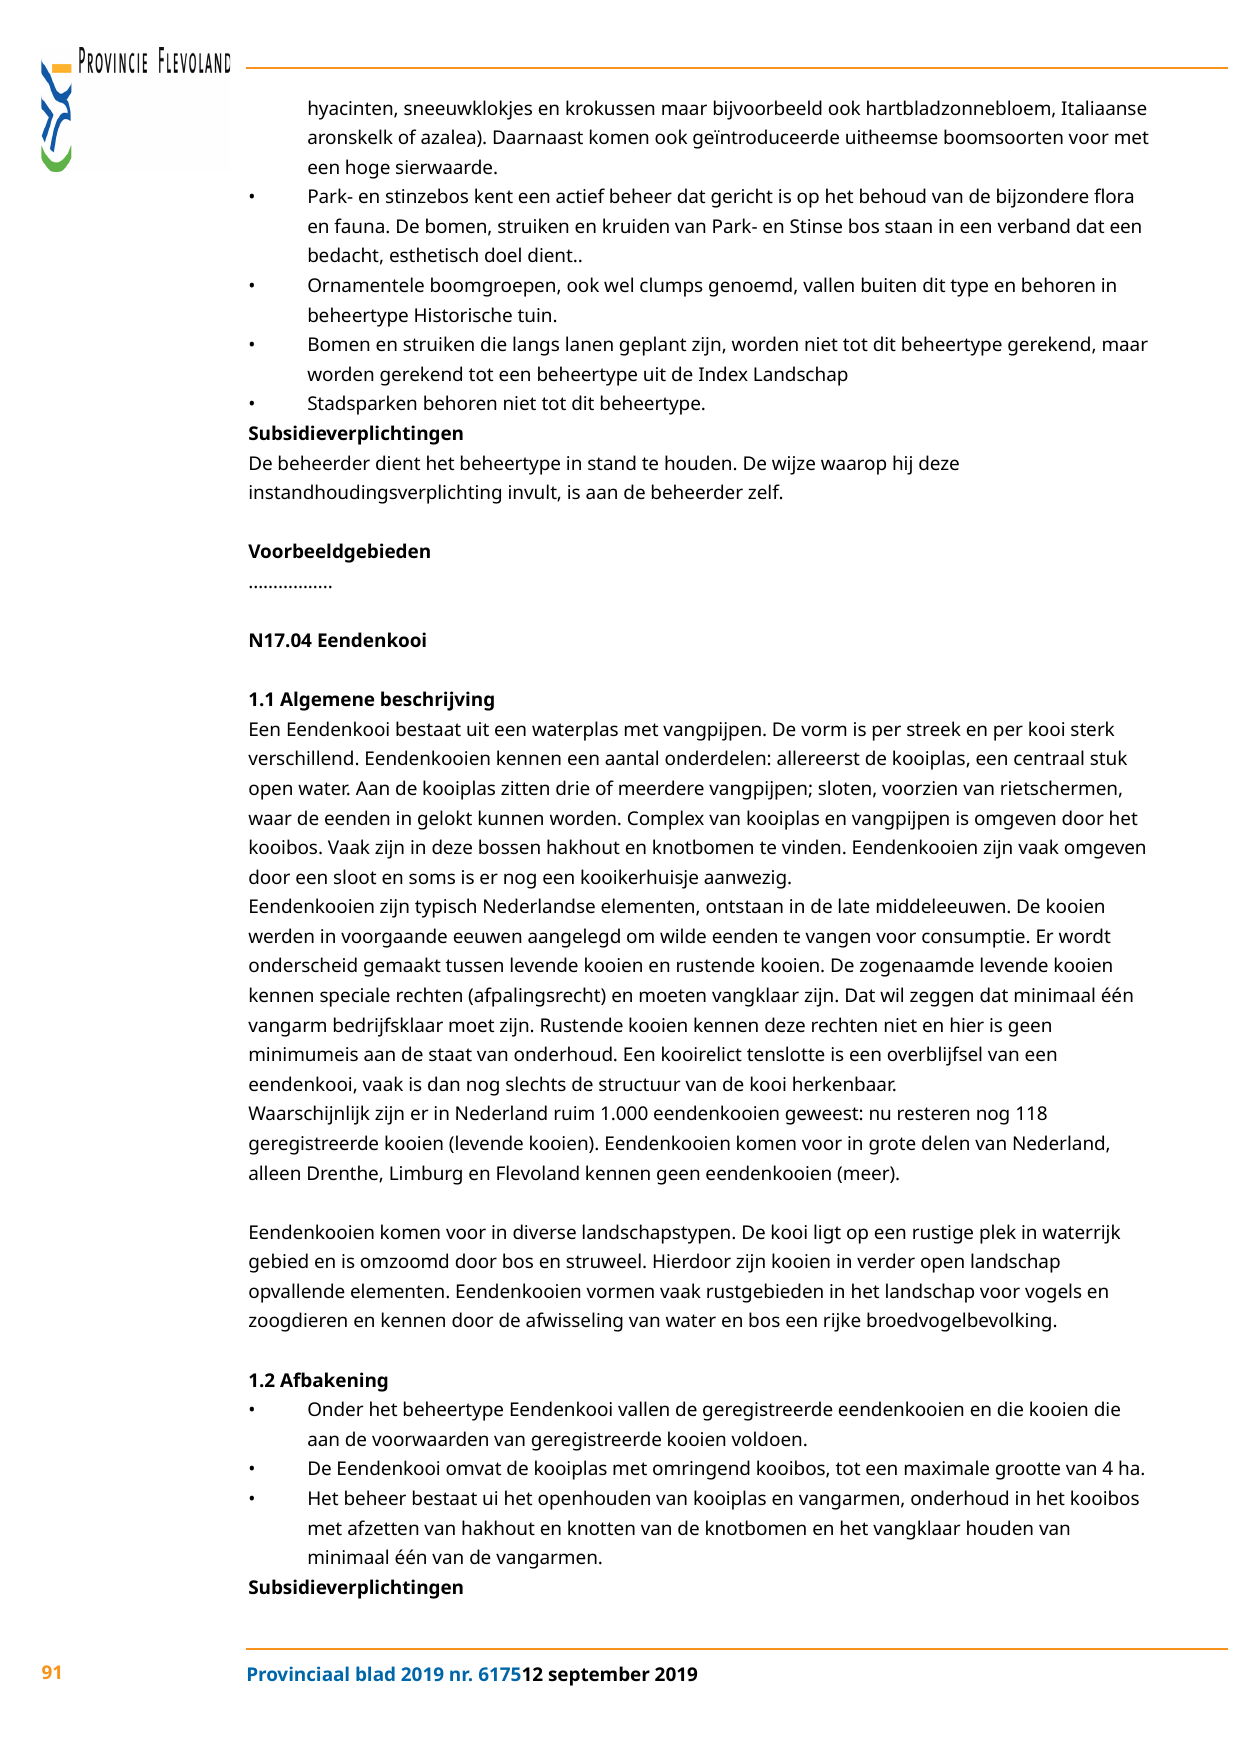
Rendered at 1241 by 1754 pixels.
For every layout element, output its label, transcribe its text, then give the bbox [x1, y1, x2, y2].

list Het beheer bestaat ui het openhouden van kooiplas en vangarmen, onderhoud in het kooibos met afzetten van hakhout en knotten van de knotbomen en het vangklaar houden van minimaal één van de vangarmen. [248, 1485, 1152, 1570]
text De beheerder dient het beheertype in stand te houden. De wijze waarop hij deze instandhoudingsverplichting invult, is aan de beheerder zelf. [248, 450, 1152, 505]
list Ornamentele boomgroepen, ook wel clumps genoemd, vallen buiten dit type en behoren in beheertype Historische tuin. [248, 272, 1152, 328]
list Stadsparken behoren niet tot dit beheertype. [248, 391, 1152, 416]
text Een Eendenkooi bestaat uit een waterplas met vangpijpen. De vorm is per streek en per kooi sterk verschillend. Eendenkooien kennen een aantal onderdelen: allereerst de kooiplas, een centraal stuk open water. Aan de kooiplas zitten drie of meerdere vangpijpen; sloten, voorzien van rietschermen, waar de eenden in gelokt kunnen worden. Complex van kooiplas en vangpijpen is omgeven door het kooibos. Vaak zijn in deze bossen hakhout en knotbomen te vinden. Eendenkooien zijn vaak omgeven door een sloot en soms is er nog een kooikerhuisje aanwezig. [248, 716, 1152, 890]
list De Eendenkooi omvat de kooiplas met omringend kooibos, tot een maximale grootte van 4 ha. [248, 1456, 1152, 1481]
text Eendenkooien komen voor in diverse landschapstypen. De kooi ligt op een rustige plek in waterrijk gebied en is omzoomd door bos en struweel. Hierdoor zijn kooien in verder open landschap opvallende elementen. Eendenkooien vormen vaak rustgebieden in het landschap voor vogels en zoogdieren en kennen door de afwisseling van water en bos een rijke broedvogelbevolking. [248, 1219, 1152, 1333]
text …………….. [248, 568, 1152, 594]
text 1.1 Algemene beschrijving [248, 686, 1152, 712]
list Bomen en struiken die langs lanen geplant zijn, worden niet tot dit beheertype gerekend, maar worden gerekend tot een beheertype uit de Index Landschap [248, 331, 1152, 387]
text 1.2 Afbakening [248, 1367, 1152, 1393]
text Subsidieverplichtingen [248, 420, 1152, 446]
text N17.04 Eendenkooi [248, 627, 1152, 653]
text Voorbeeldgebieden [248, 538, 1152, 564]
text Subsidieverplichtingen [248, 1574, 1152, 1600]
list hyacinten, sneeuwklokjes en krokussen maar bijvoorbeeld ook hartbladzonnebloem, Italiaanse aronskelk of azalea). Daarnaast komen ook geïntroduceerde uitheemse boomsoorten voor met een hoge sierwaarde. [248, 95, 1152, 180]
text Eendenkooien zijn typisch Nederlandse elementen, ontstaan in de late middeleeuwen. De kooien werden in voorgaande eeuwen aangelegd om wilde eenden te vangen voor consumptie. Er wordt onderscheid gemaakt tussen levende kooien en rustende kooien. De zogenaamde levende kooien kennen speciale rechten (afpalingsrecht) en moeten vangklaar zijn. Dat wil zeggen dat minimaal één vangarm bedrijfsklaar moet zijn. Rustende kooien kennen deze rechten niet en hier is geen minimumeis aan de staat van onderhoud. Een kooirelict tenslotte is een overblijfsel van een eendenkooi, vaak is dan nog slechts de structuur van de kooi herkenbaar. [248, 893, 1152, 1097]
text Waarschijnlijk zijn er in Nederland ruim 1.000 eendenkooien geweest: nu resteren nog 118 geregistreerde kooien (levende kooien). Eendenkooien komen voor in grote delen van Nederland, alleen Drenthe, Limburg en Flevoland kennen geen eendenkooien (meer). [248, 1101, 1152, 1186]
list Onder het beheertype Eendenkooi vallen de geregistreerde eendenkooien en die kooien die aan de voorwaarden van geregistreerde kooien voldoen. [248, 1396, 1152, 1452]
list Park- en stinzebos kent een actief beheer dat gericht is op het behoud van de bijzondere flora en fauna. De bomen, struiken en kruiden van Park- en Stinse bos staan in een verband dat een bedacht, esthetisch doel dient.. [248, 183, 1152, 268]
picture [41, 47, 231, 172]
